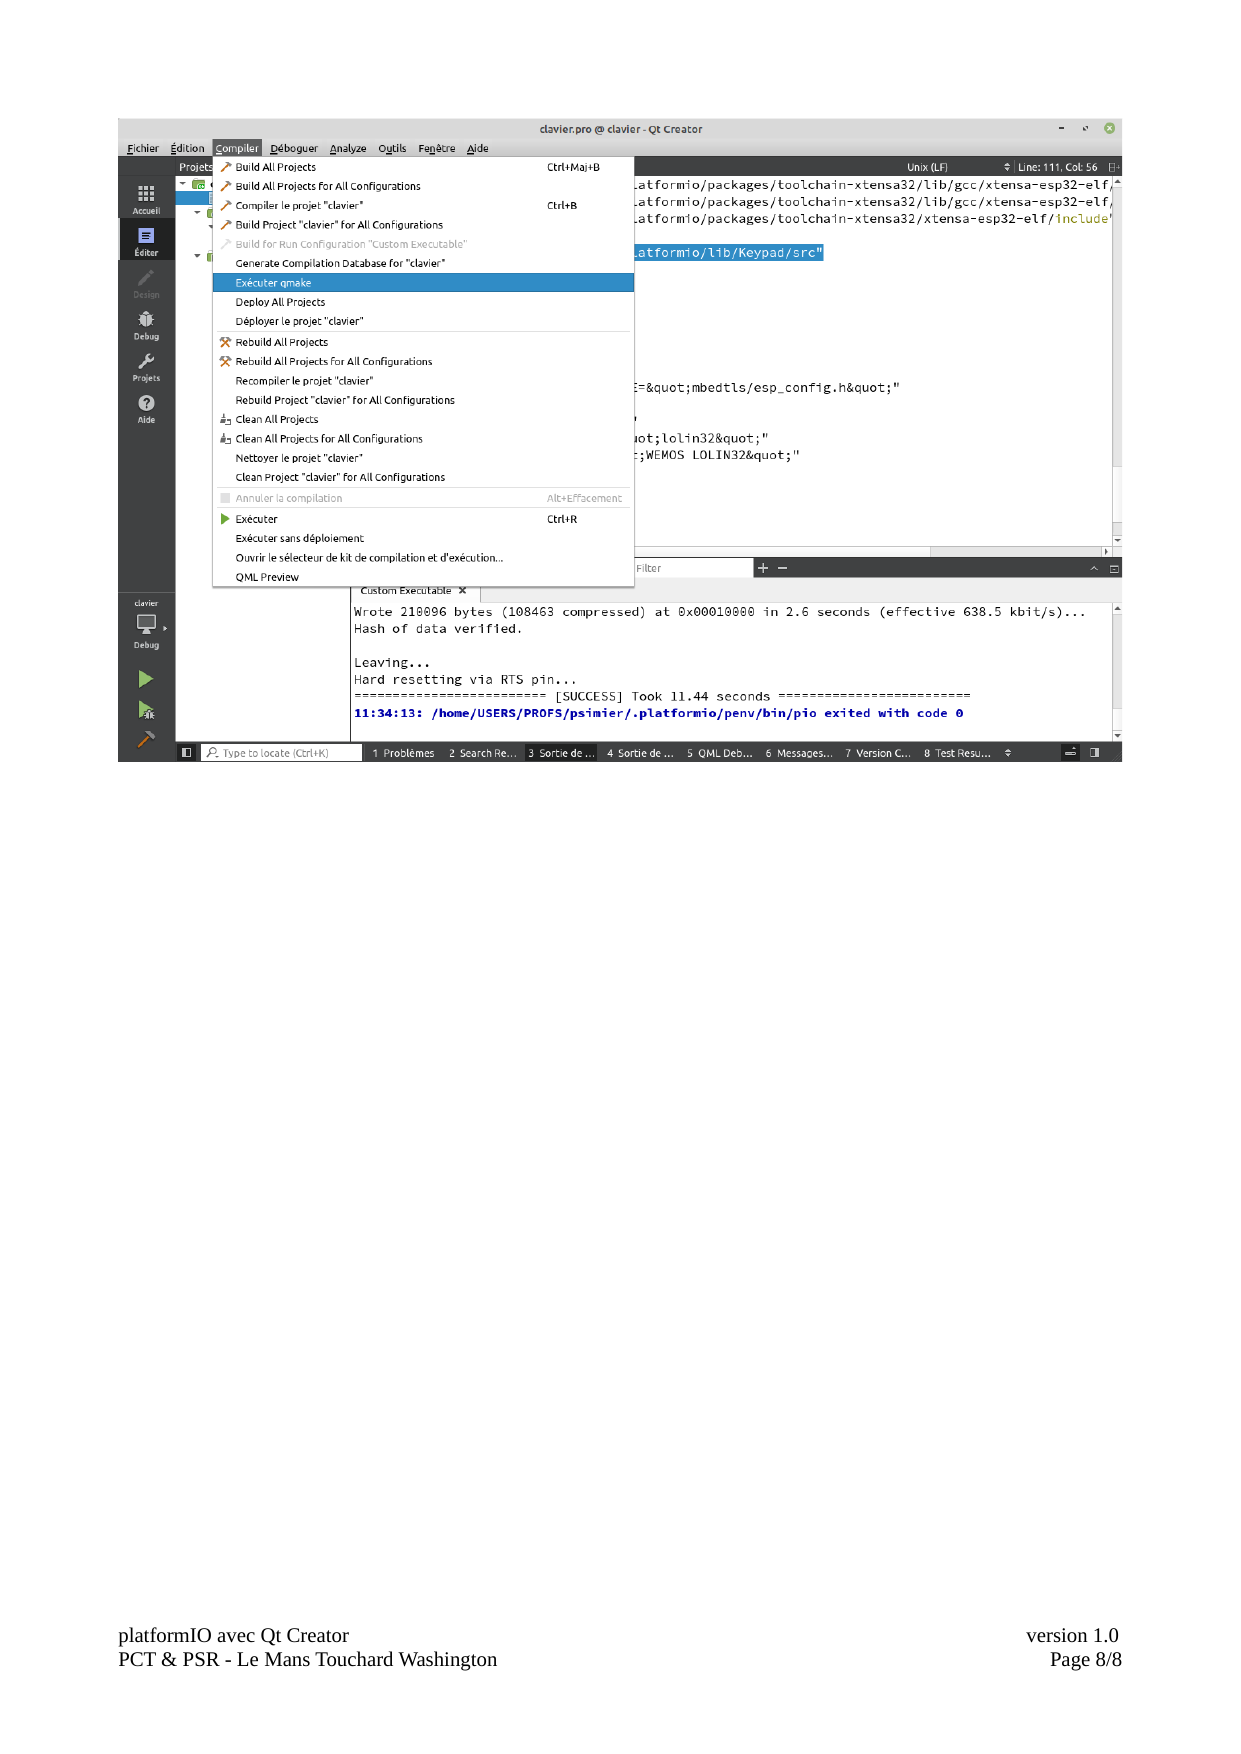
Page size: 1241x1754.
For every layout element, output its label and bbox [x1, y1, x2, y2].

picture [118, 118, 1123, 762]
